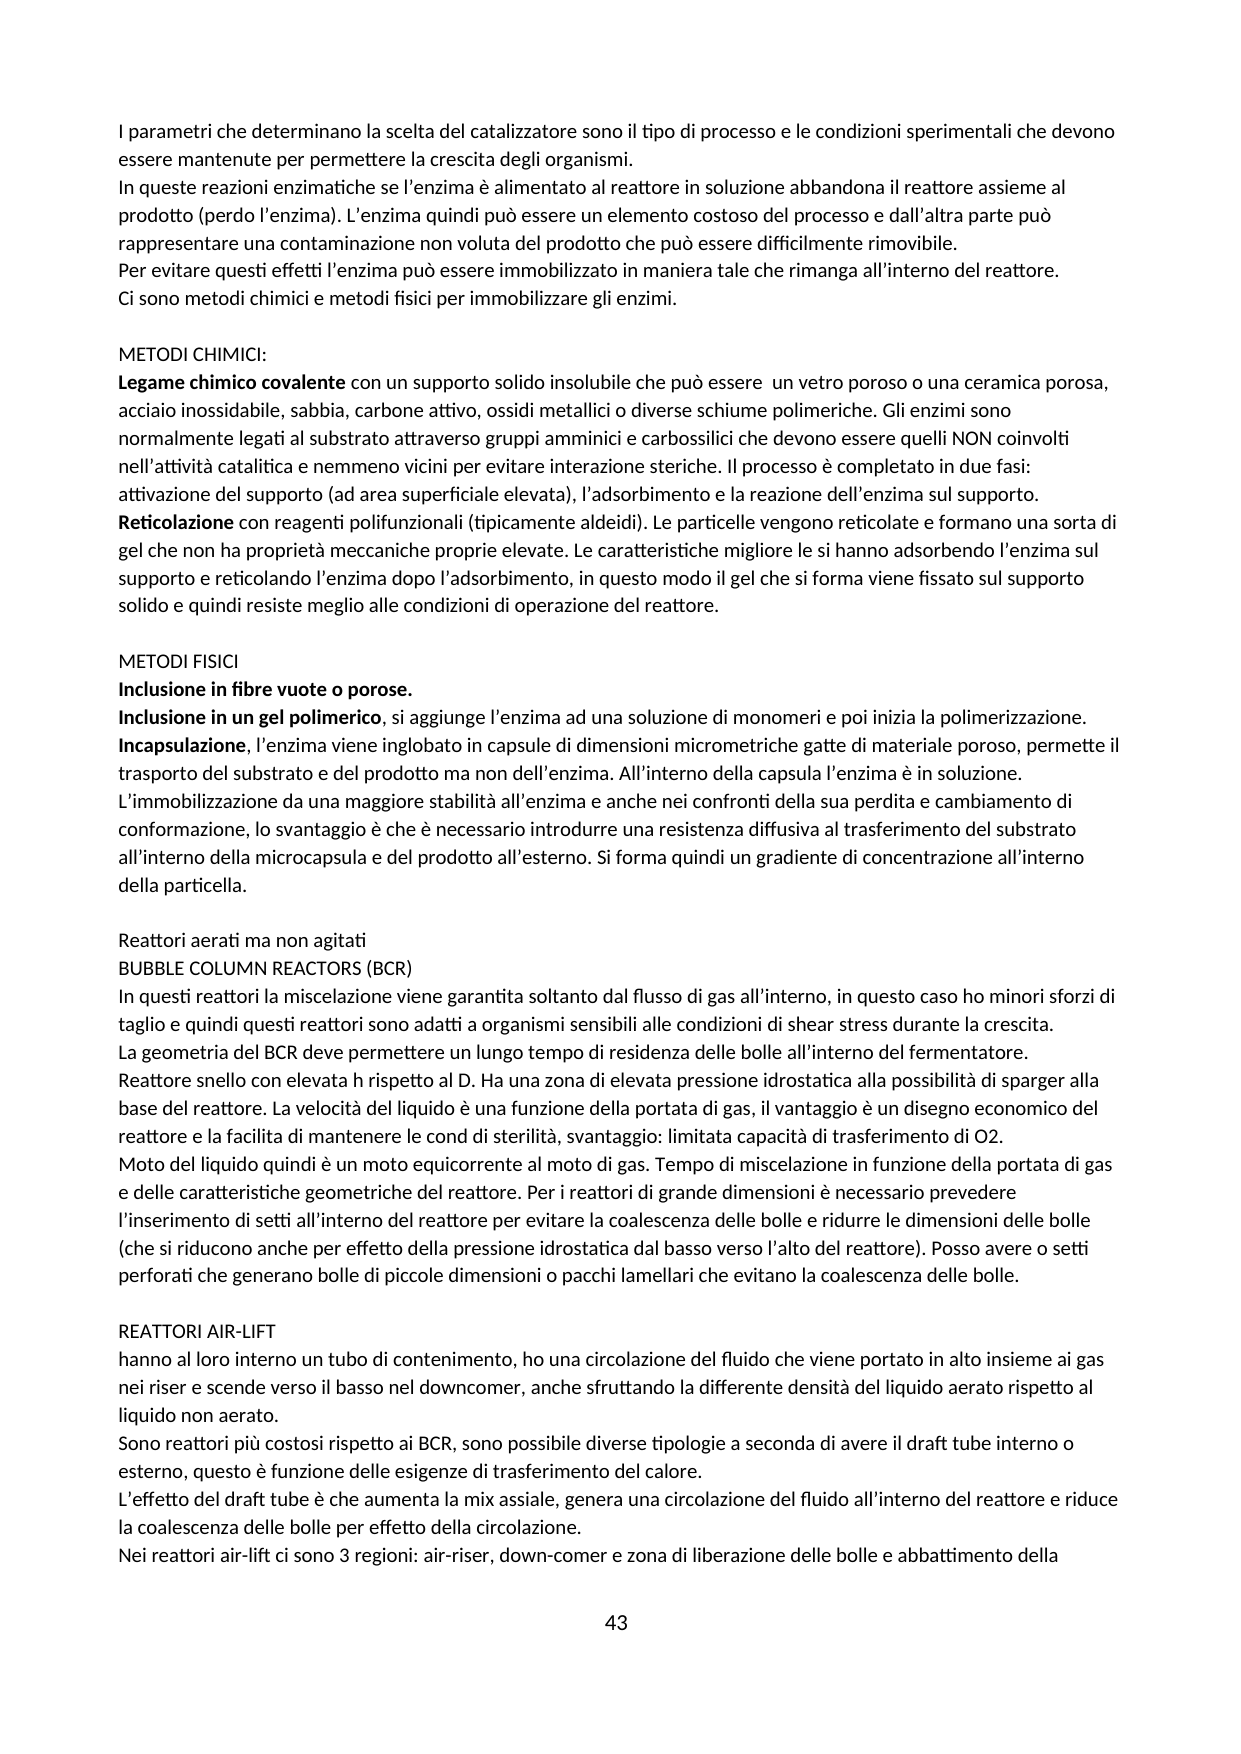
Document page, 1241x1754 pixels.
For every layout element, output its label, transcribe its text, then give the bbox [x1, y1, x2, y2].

text L’immobilizzazione da una maggiore stabilità all’enzima e anche nei confronti della sua perdita e cambiamento di conformazione, lo svantaggio è che è necessario introdurre una resistenza diffusiva al trasferimento del substrato all’interno della microcapsula e del prodotto all’esterno. Si forma quindi un gradiente di concentrazione all’interno della particella. Reattori aerati ma non agitati BUBBLE COLUMN REACTORS (BCR) In questi reattori la miscelazione viene garantita soltanto dal flusso di gas all’interno, in questo caso ho minori sforzi di taglio e quindi questi reattori sono adatti a organismi sensibili alle condizioni di shear stress durante la crescita. La geometria del BCR deve permettere un lungo tempo di residenza delle bolle all’interno del fermentatore. Reattore snello con elevata h rispetto al D. Ha una zona di elevata pressione idrostatica alla possibilità di sparger alla base del reattore. La velocità del liquido è una funzione della portata di gas, il vantaggio è un disegno economico del reattore e la facilita di mantenere le cond di sterilità, svantaggio: limitata capacità di trasferimento di O2. Moto del liquido quindi è un moto equicorrente al moto di gas. Tempo di miscelazione in funzione della portata di gas e delle caratteristiche geometriche del reattore. Per i reattori di grande dimensioni è necessario prevedere l’inserimento di setti all’interno del reattore per evitare la coalescenza delle bolle e ridurre le dimensioni delle bolle (che si riducono anche per effetto della pressione idrostatica dal basso verso l’alto del reattore). Posso avere o setti perforati che generano bolle di piccole dimensioni o pacchi lamellari che evitano la coalescenza delle bolle. REATTORI AIR-LIFT hanno al loro interno un tubo di contenimento, ho una circolazione del fluido che viene portato in alto insieme ai gas nei riser e scende verso il basso nel downcomer, anche sfruttando la differente densità del liquido aerato rispetto al liquido non aerato. Sono reattori più costosi rispetto ai BCR, sono possibile diverse tipologie a seconda di avere il draft tube interno o esterno, questo è funzione delle esigenze di trasferimento del calore. L’effetto del draft tube è che aumenta la mix assiale, genera una circolazione del fluido all’interno del reattore e riduce la coalescenza delle bolle per effetto della circolazione. Nei reattori air-lift ci sono 3 regioni: air-riser, down-comer e zona di liberazione delle bolle e abbattimento della [118, 788, 1124, 1567]
text Ci sono metodi chimici e metodi fisici per immobilizzare gli enzimi. METODI CHIMICI: [118, 286, 1124, 367]
text Legame chimico covalente con un supporto solido insolubile che può essere un vetro poroso o una ceramica porosa, acciaio inossidabile, sabbia, carbone attivo, ossidi metallici o diverse schiume polimeriche. Gli enzimi sono normalmente legati al substrato attraverso gruppi amminici e carbossilici che devono essere quelli NON coinvolti nell’attività catalitica e nemmeno vicini per evitare interazione steriche. Il processo è completato in due fasi: attivazione del supporto (ad area superficiale elevata), l’adsorbimento e la reazione dell’enzima sul supporto. Reticolazione con reagenti polifunzionali (tipicamente aldeidi). Le particelle vengono reticolate e formano una sorta di gel che non ha proprietà meccaniche proprie elevate. Le caratteristiche migliore le si hanno adsorbendo l’enzima sul supporto e reticolando l’enzima dopo l’adsorbimento, in questo modo il gel che si forma viene fissato sul supporto solido e quindi resiste meglio alle condizioni di operazione del reattore. METODI FISICI Inclusione in fibre vuote o porose. Inclusione in un gel polimerico, si aggiunge l’enzima ad una soluzione di monomeri e poi inizia la polimerizzazione. Incapsulazione, l’enzima viene inglobato in capsule di dimensioni micrometriche gatte di materiale poroso, permette il trasporto del substrato e del prodotto ma non dell’enzima. All’interno della capsula l’enzima è in soluzione. [118, 369, 1124, 786]
text I parametri che determinano la scelta del catalizzatore sono il tipo di processo e le condizioni sperimentali che devono essere mantenute per permettere la crescita degli organismi. In queste reazioni enzimatiche se l’enzima è alimentato al reattore in soluzione abbandona il reattore assieme al prodotto (perdo l’enzima). L’enzima quindi può essere un elemento costoso del processo e dall’altra parte può rappresentare una contaminazione non voluta del prodotto che può essere difficilmente rimovibile. Per evitare questi effetti l’enzima può essere immobilizzato in maniera tale che rimanga all’interno del reattore. [118, 118, 1124, 283]
